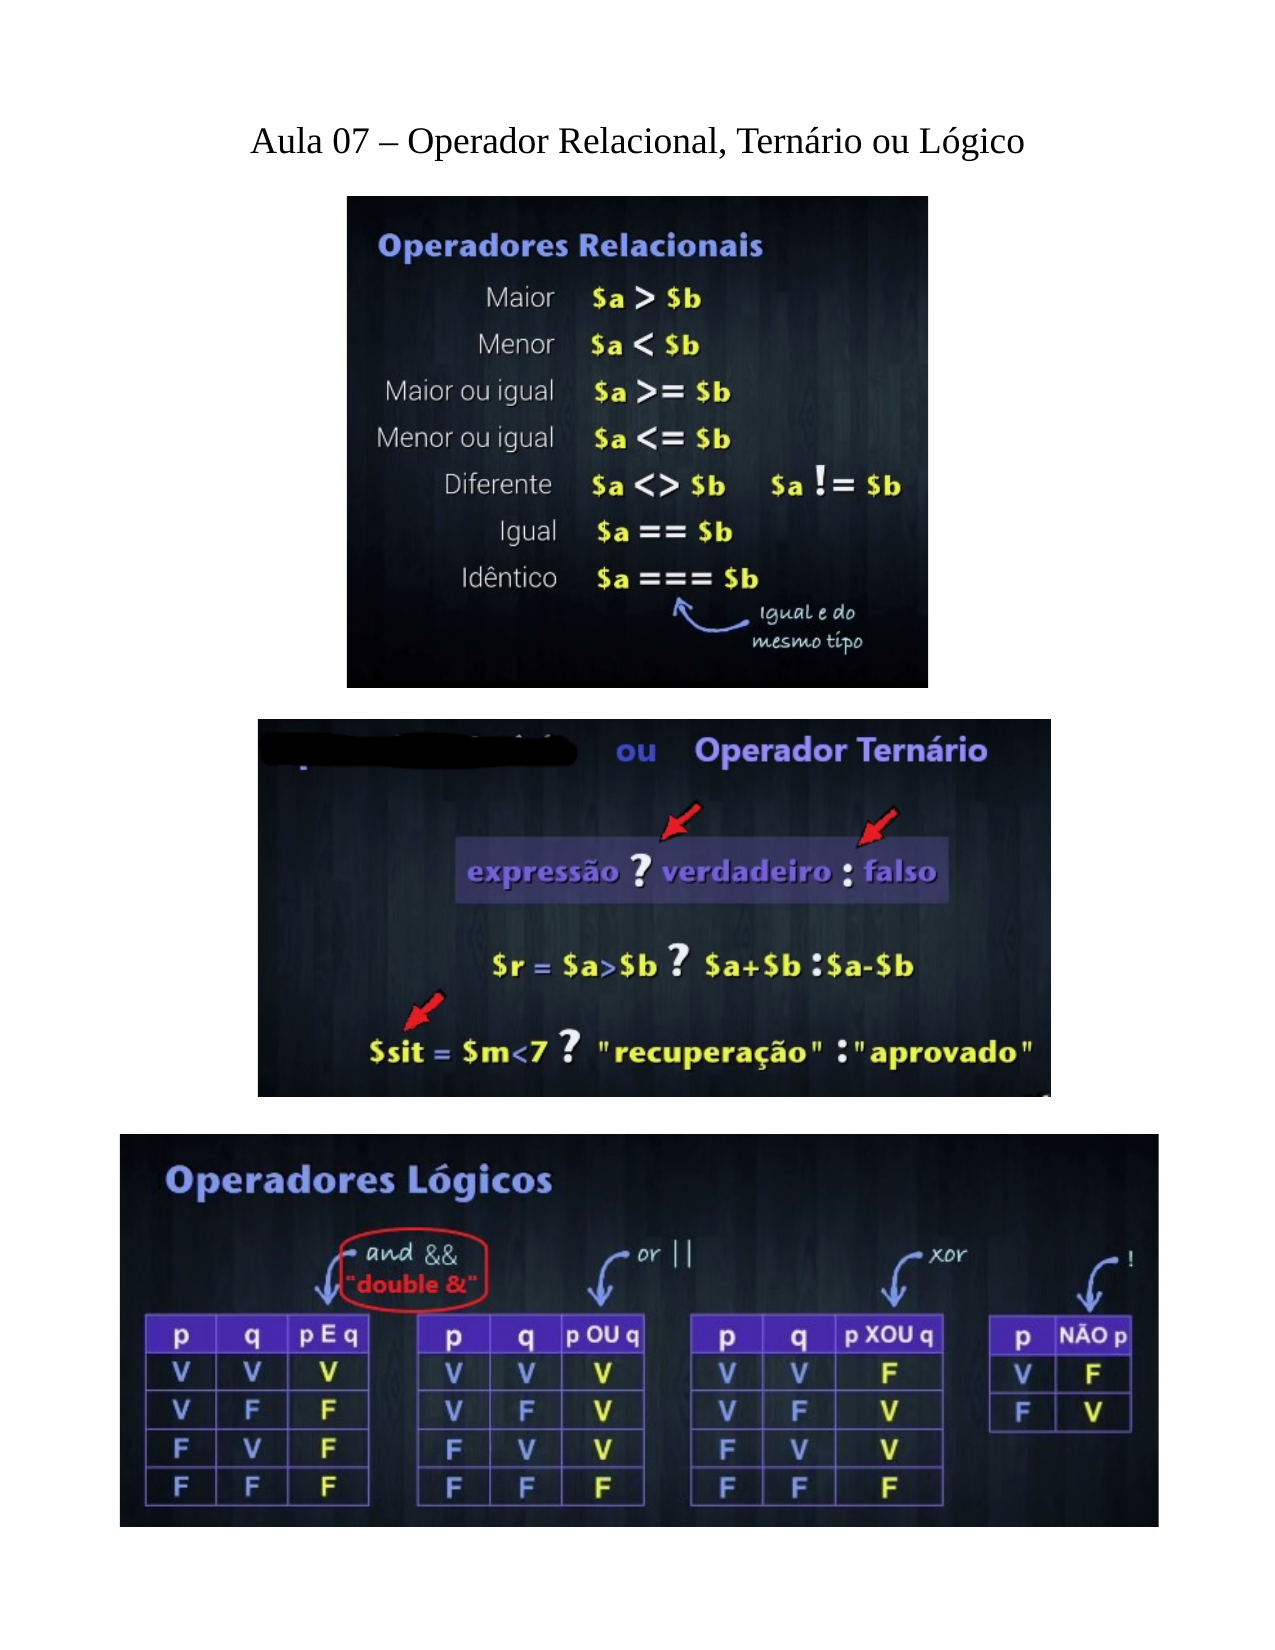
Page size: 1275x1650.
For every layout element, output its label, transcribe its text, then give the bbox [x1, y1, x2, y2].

subtitle Aula 07 – Operador Relacional, Ternário ou Lógico [118, 118, 1157, 161]
picture [257, 719, 1051, 1097]
picture [119, 1134, 1159, 1527]
picture [346, 196, 929, 688]
